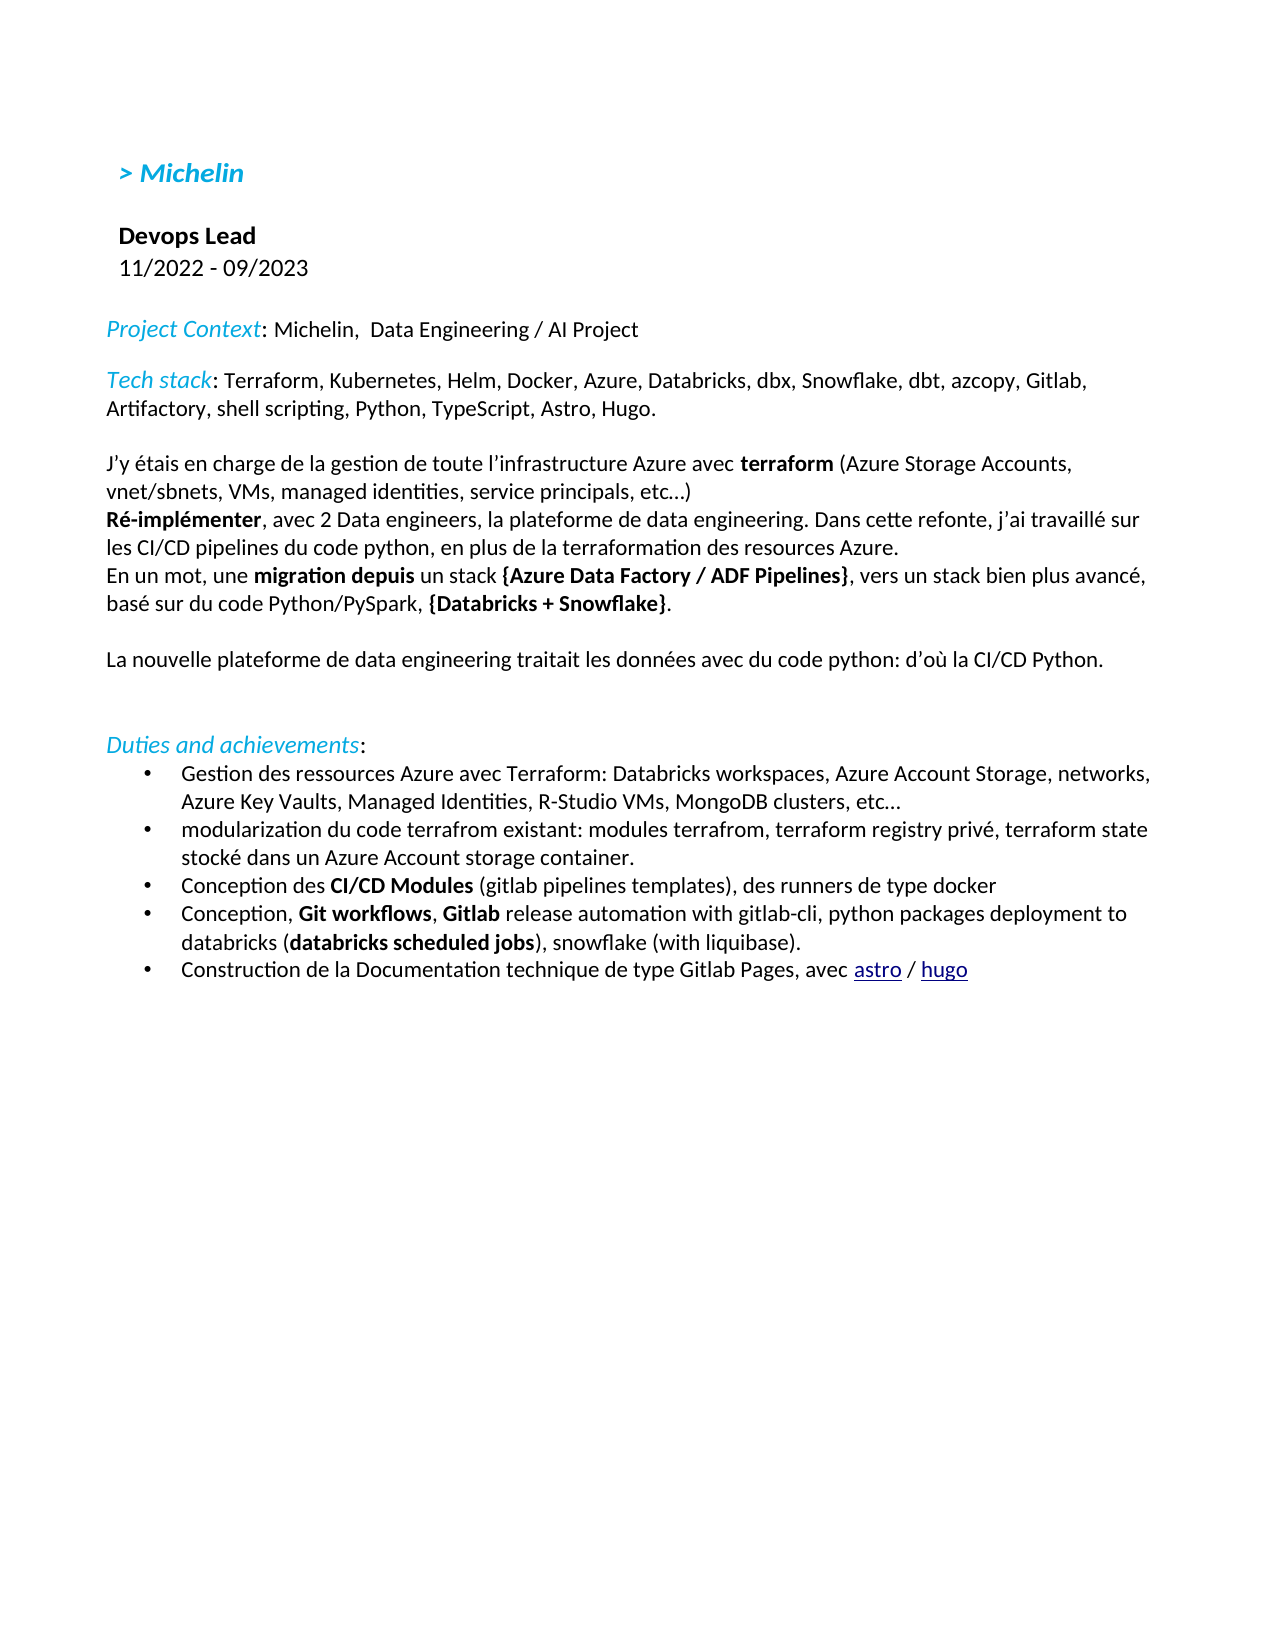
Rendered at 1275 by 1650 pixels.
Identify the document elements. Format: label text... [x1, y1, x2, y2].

text La nouvelle plateforme de data engineering traitait les données avec du code python: d’où la CI/CD Python. [106, 645, 1169, 673]
text En un mot, une migration depuis un stack {Azure Data Factory / ADF Pipelines}, vers un stack bien plus avancé, basé sur du code Python/PySpark, {Databricks + Snowflake}. [106, 561, 1169, 617]
list Conception des CI/CD Modules (gitlab pipelines templates), des runners de type docker [144, 872, 1169, 899]
list modularization du code terrafrom existant: modules terrafrom, terraform registry privé, terraform state stocké dans un Azure Account storage container. [144, 816, 1169, 872]
text Project Context: Michelin, Data Engineering / AI Project [106, 313, 1169, 343]
text Devops Lead [118, 220, 1169, 251]
subtitle > Michelin [118, 156, 1169, 189]
list Construction de la Documentation technique de type Gitlab Pages, avec astro / hugo [144, 956, 1169, 984]
text Ré-implémenter, avec 2 Data engineers, la plateforme de data engineering. Dans cette refonte, j’ai travaillé sur les CI/CD pipelines du code python, en plus de la terraformation des resources Azure. [106, 505, 1169, 561]
list Gestion des ressources Azure avec Terraform: Databricks workspaces, Azure Account Storage, networks, Azure Key Vaults, Managed Identities, R-Studio VMs, MongoDB clusters, etc… [144, 759, 1169, 816]
list Conception, Git workflows, Gitlab release automation with gitlab-cli, python packages deployment to databricks (databricks scheduled jobs), snowflake (with liquibase). [144, 899, 1169, 956]
text 11/2022 - 09/2023 [118, 252, 1169, 282]
text Tech stack: Terraform, Kubernetes, Helm, Docker, Azure, Databricks, dbx, Snowflake, dbt, azcopy, Gitlab, Artifactory, shell scripting, Python, TypeScript, Astro, Hugo. [106, 364, 1169, 422]
text Duties and achievements: [106, 729, 1169, 759]
text J’y étais en charge de la gestion de toute l’infrastructure Azure avec terraform (Azure Storage Accounts, vnet/sbnets, VMs, managed identities, service principals, etc…) [106, 449, 1169, 505]
